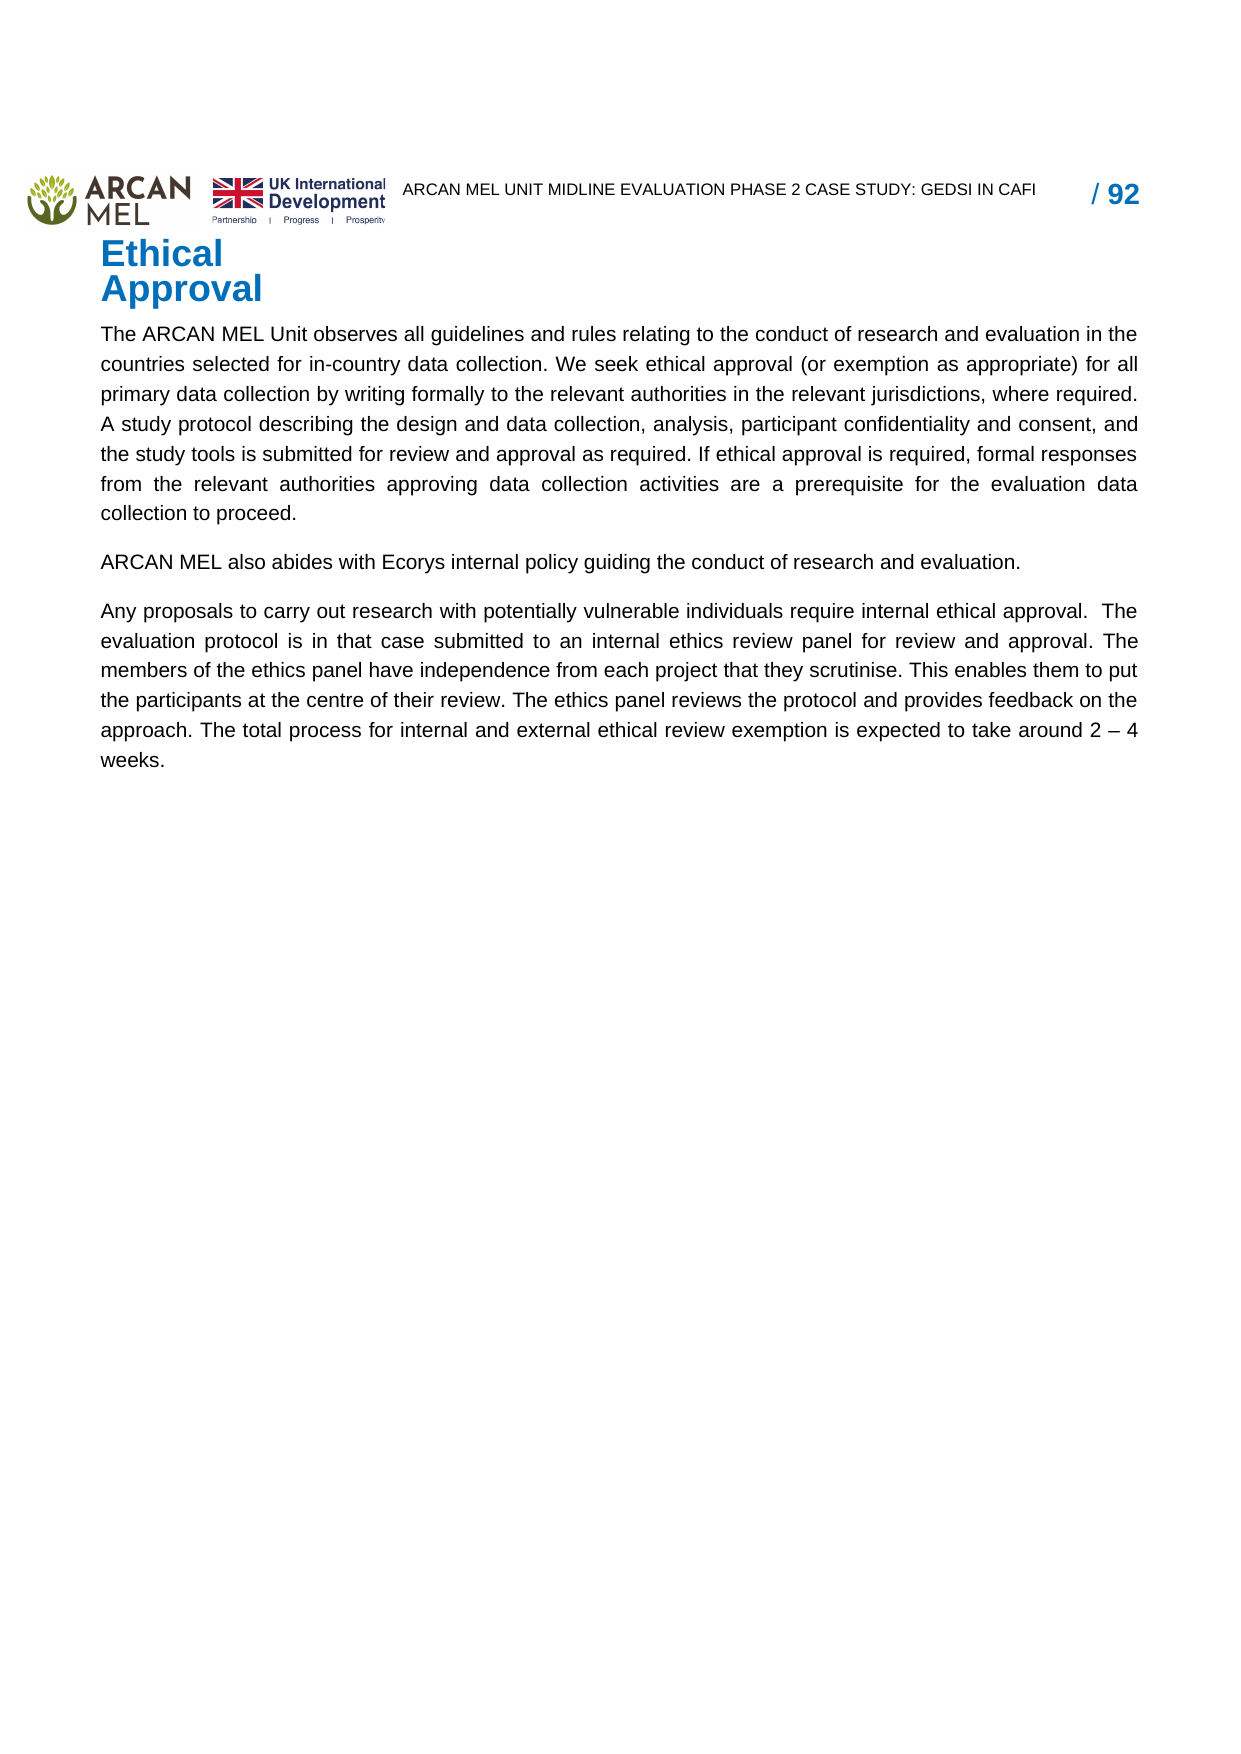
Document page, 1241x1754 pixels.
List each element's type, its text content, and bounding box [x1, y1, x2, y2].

text Any proposals to carry out research with potentially vulnerable individuals require internal ethical approval. The evaluation protocol is in that case submitted to an internal ethics review panel for review and approval. The members of the ethics panel have independence from each project that they scrutinise. This enables them to put the participants at the centre of their review. The ethics panel reviews the protocol and provides feedback on the approach. The total process for internal and external ethical review exemption is expected to take around 2 – 4 weeks. [100, 598, 1140, 772]
text The ARCAN MEL Unit observes all guidelines and rules relating to the conduct of research and evaluation in the countries selected for in-country data collection. We seek ethical approval (or exemption as appropriate) for all primary data collection by writing formally to the relevant authorities in the relevant jurisdictions, where required. A study protocol describing the design and data collection, analysis, participant confidentiality and consent, and the study tools is submitted for review and approval as required. If ethical approval is required, formal responses from the relevant authorities approving data collection activities are a prerequisite for the evaluation data collection to proceed. [100, 322, 1140, 525]
text ARCAN MEL also abides with Ecorys internal policy guiding the conduct of research and evaluation. [100, 550, 1140, 574]
text Ethical Approval [100, 211, 1140, 309]
